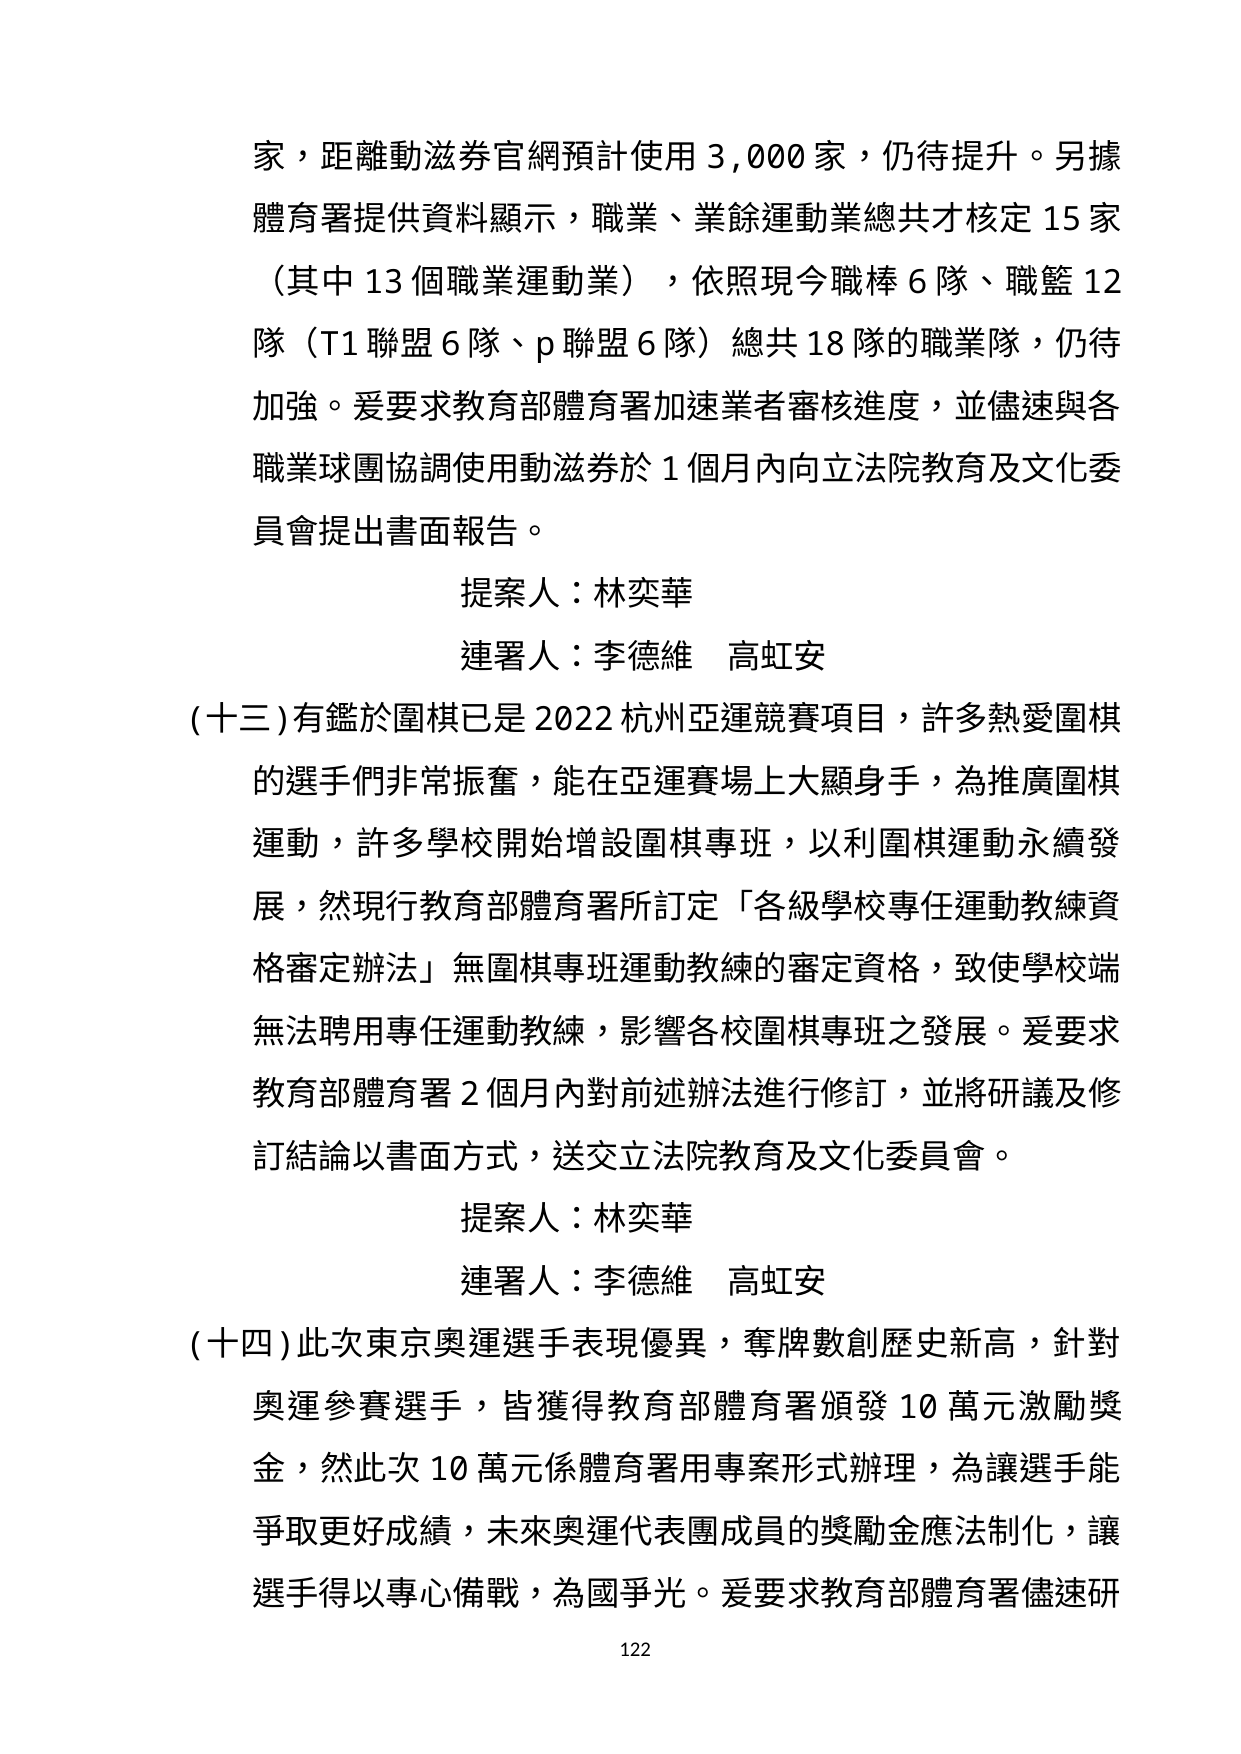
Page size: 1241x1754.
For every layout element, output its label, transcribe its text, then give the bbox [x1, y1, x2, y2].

text 提案人：林奕華 [460, 1175, 1122, 1237]
text (十三)有鑑於圍棋已是2022杭州亞運競賽項目，許多熱愛圍棋的選手們非常振奮，能在亞運賽場上大顯身手，為推廣圍棋運動，許多學校開始增設圍棋專班，以利圍棋運動永續發展，然現行教育部體育署所訂定「各級學校專任運動教練資格審定辦法」無圍棋專班運動教練的審定資格，致使學校端無法聘用專任運動教練，影響各校圍棋專班之發展。爰要求教育部體育署2個月內對前述辦法進行修訂，並將研議及修訂結論以書面方式，送交立法院教育及文化委員會。 [185, 675, 1122, 1175]
text 提案人：林奕華 [460, 550, 1122, 612]
text 連署人：李德維 高虹安 [460, 1237, 1122, 1300]
text 連署人：李德維 高虹安 [460, 612, 1122, 675]
text (十四)此次東京奧運選手表現優異，奪牌數創歷史新高，針對奧運參賽選手，皆獲得教育部體育署頒發10萬元激勵獎金，然此次10萬元係體育署用專案形式辦理，為讓選手能爭取更好成績，未來奧運代表團成員的獎勵金應法制化，讓選手得以專心備戰，為國爭光。爰要求教育部體育署儘速研 [185, 1300, 1122, 1612]
text 家，距離動滋券官網預計使用3,000家，仍待提升。另據體育署提供資料顯示，職業、業餘運動業總共才核定15家（其中13個職業運動業），依照現今職棒6隊、職籃12隊（T1聯盟6隊、p聯盟6隊）總共18隊的職業隊，仍待加強。爰要求教育部體育署加速業者審核進度，並儘速與各職業球團協調使用動滋券於1個月內向立法院教育及文化委員會提出書面報告。 [185, 112, 1122, 550]
